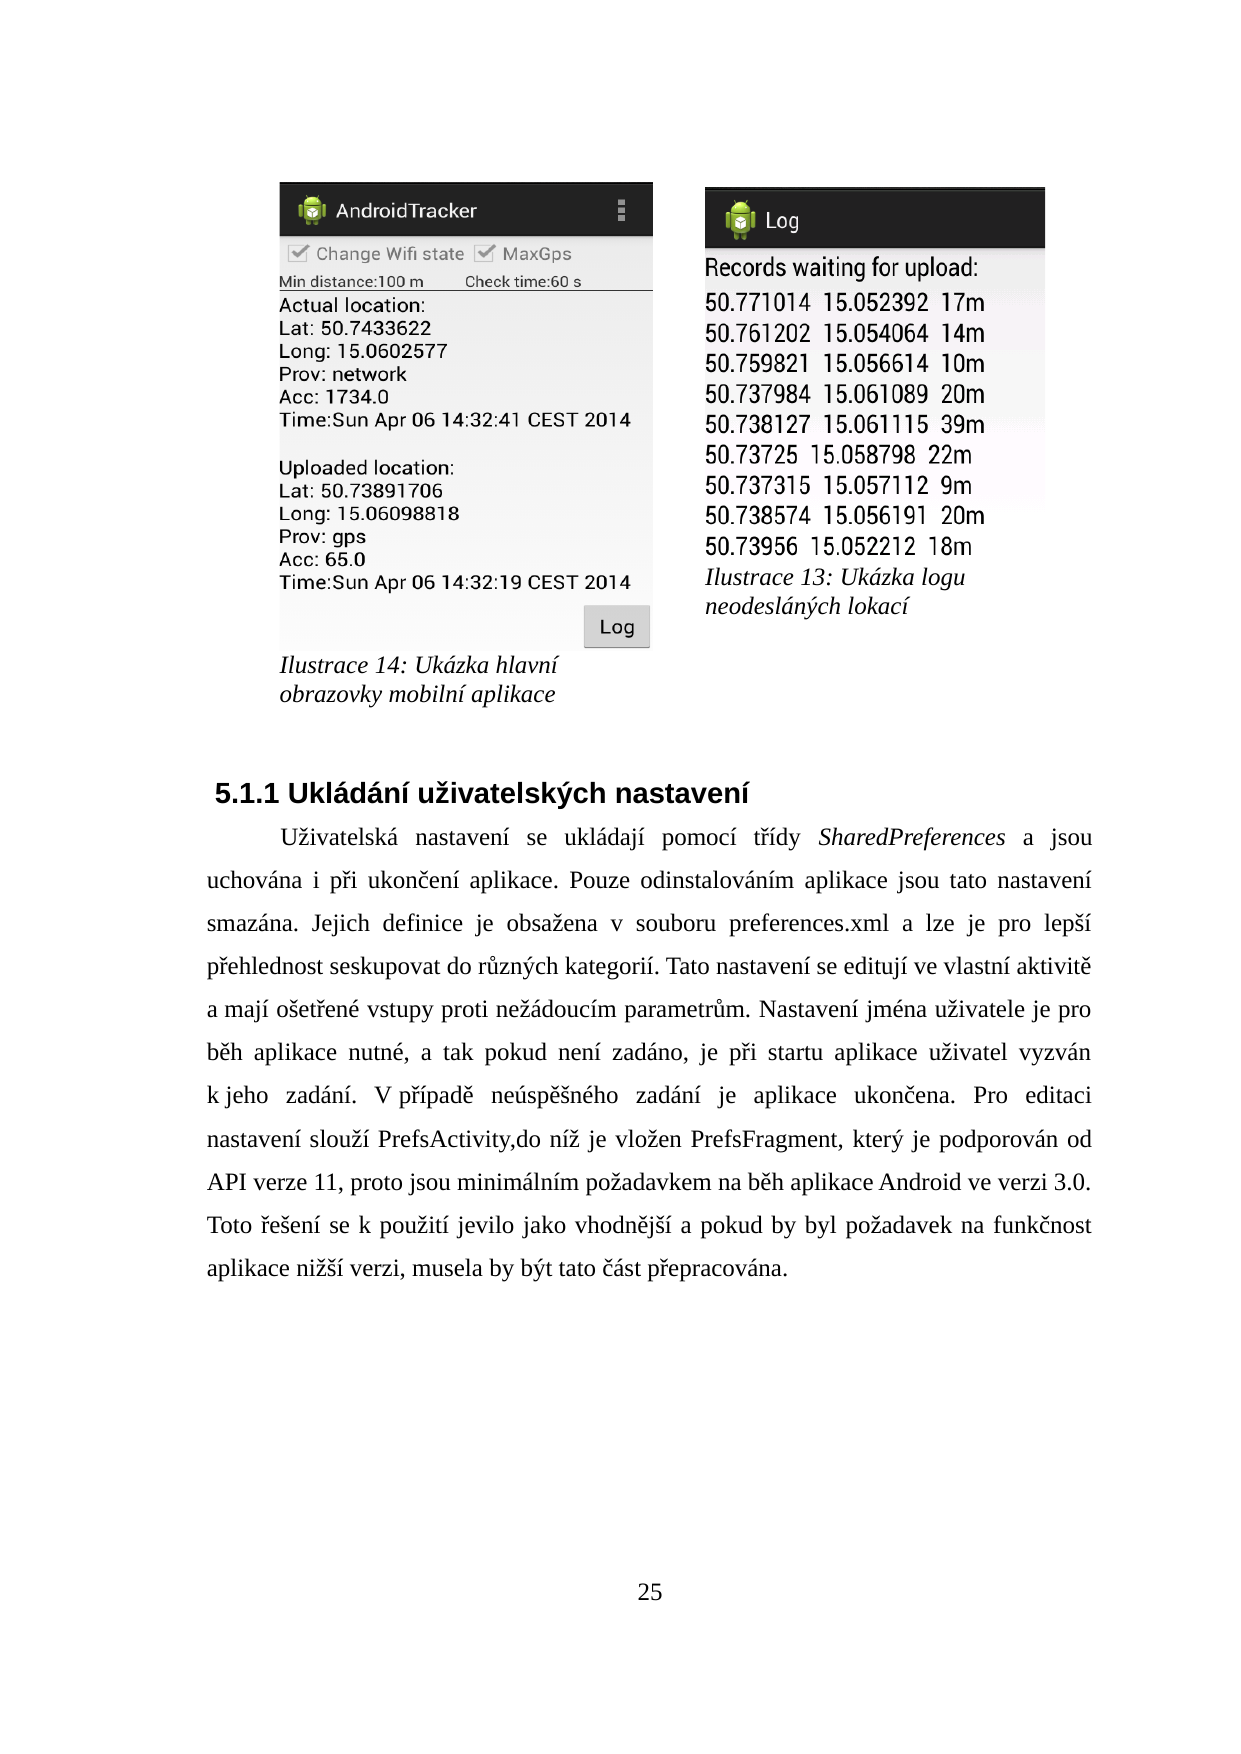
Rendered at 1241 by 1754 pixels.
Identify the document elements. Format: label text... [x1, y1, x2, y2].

text [705, 161, 1045, 187]
text Uživatelská nastavení se ukládají pomocí třídy SharedPreferences a jsou uchována i při ukončení aplikace. Pouze odinstalováním aplikace jsou tato nastavení smazána. Jejich definice je obsažena v souboru preferences.xml a lze je pro lepší přehlednost seskupovat do různých kategorií. Tato nastavení se editují ve vlastní aktivitě a mají ošetřené vstupy proti nežádoucím parametrům. Nastavení jména uživatele je pro běh aplikace nutné, a tak pokud není zadáno, je při startu aplikace uživatel vyzván k jeho zadání. V případě neúspěšného zadání je aplikace ukončena. Pro editaci nastavení slouží PrefsActivity,do níž je vložen PrefsFragment, který je podporován od API verze 11, proto jsou minimálním požadavkem na běh aplikace Android ve verzi 3.0. Toto řešení se k použití jevilo jako vhodnější a pokud by byl požadavek na funkčnost aplikace nižší verzi, musela by být tato část přepracována. [207, 822, 1093, 1282]
picture [279, 182, 653, 651]
picture [705, 187, 1046, 563]
subtitle Ukládání uživatelských nastavení [207, 776, 1093, 809]
text Ilustrace 13: Ukázka logu neodesláných lokací [705, 563, 1045, 620]
text Ilustrace 14: Ukázka hlavní obrazovky mobilní aplikace [279, 651, 653, 708]
